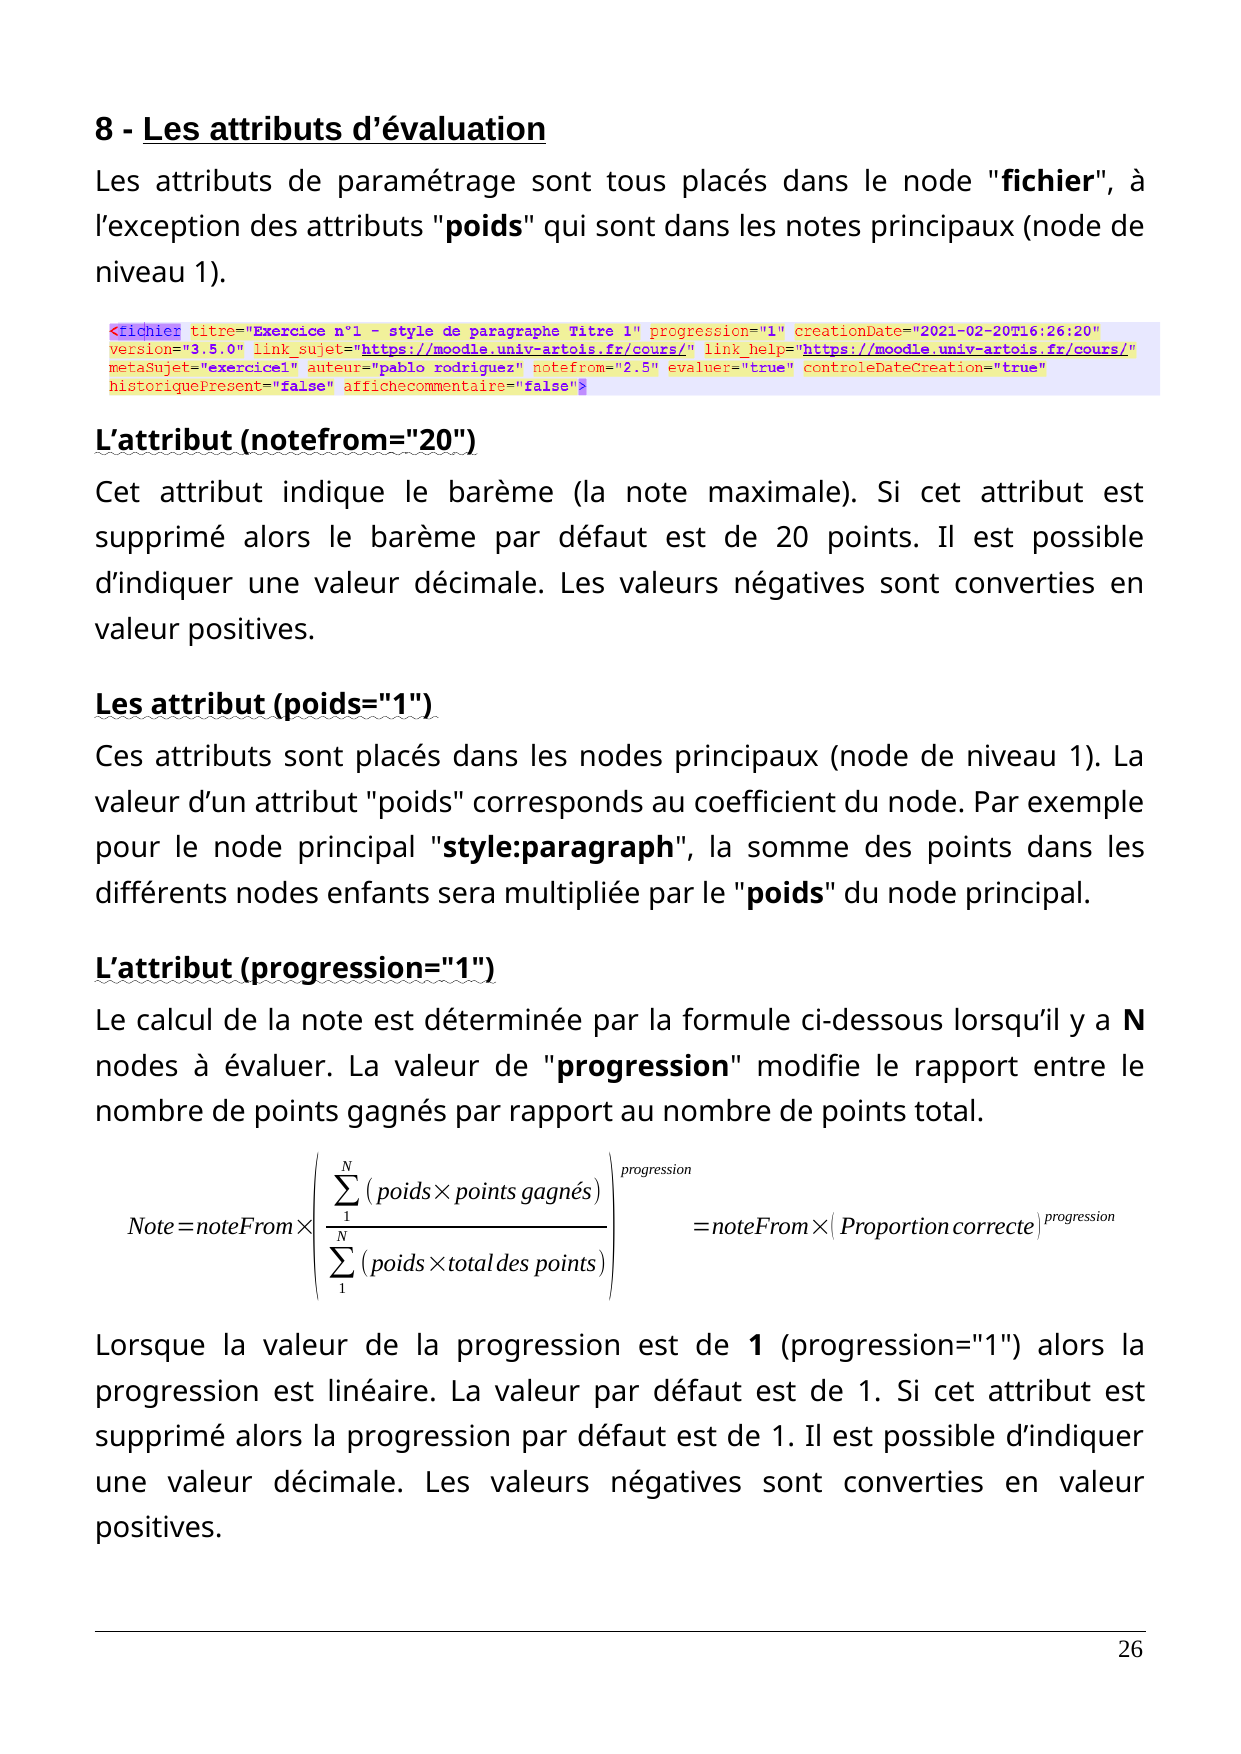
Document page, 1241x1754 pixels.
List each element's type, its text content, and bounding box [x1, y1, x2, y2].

picture [108, 322, 1161, 396]
subtitle L’attribut (progression="1") [94, 947, 1146, 987]
text Cet attribut indique le barème (la note maximale). Si cet attribut est supprimé alors le barème par défaut est de 20 points. Il est possible d’indiquer une valeur décimale. Les valeurs négatives sont converties en valeur positives. [94, 471, 1146, 648]
text Lorsque la valeur de la progression est de 1 (progression="1") alors la progression est linéaire. La valeur par défaut est de 1. Si cet attribut est supprimé alors la progression par défaut est de 1. Il est possible d’indiquer une valeur décimale. Les valeurs négatives sont converties en valeur positives. [94, 1324, 1146, 1546]
subtitle L’attribut (notefrom="20") [94, 396, 1146, 459]
subtitle Les attributs d’évaluation [94, 109, 1146, 148]
subtitle Les attribut (poids="1") [94, 683, 1146, 723]
text Les attributs de paramétrage sont tous placés dans le node "fichier", à l’exception des attributs "poids" qui sont dans les notes principaux (node de niveau 1). [94, 160, 1146, 291]
text Ces attributs sont placés dans les nodes principaux (node de niveau 1). La valeur d’un attribut "poids" corresponds au coefficient du node. Par exemple pour le node principal "style:paragraph", la somme des points dans les différents nodes enfants sera multipliée par le "poids" du node principal. [94, 735, 1146, 912]
text Le calcul de la note est déterminée par la formule ci-dessous lorsqu’il y a N nodes à évaluer. La valeur de "progression" modifie le rapport entre le nombre de points gagnés par rapport au nombre de points total. [94, 999, 1146, 1130]
